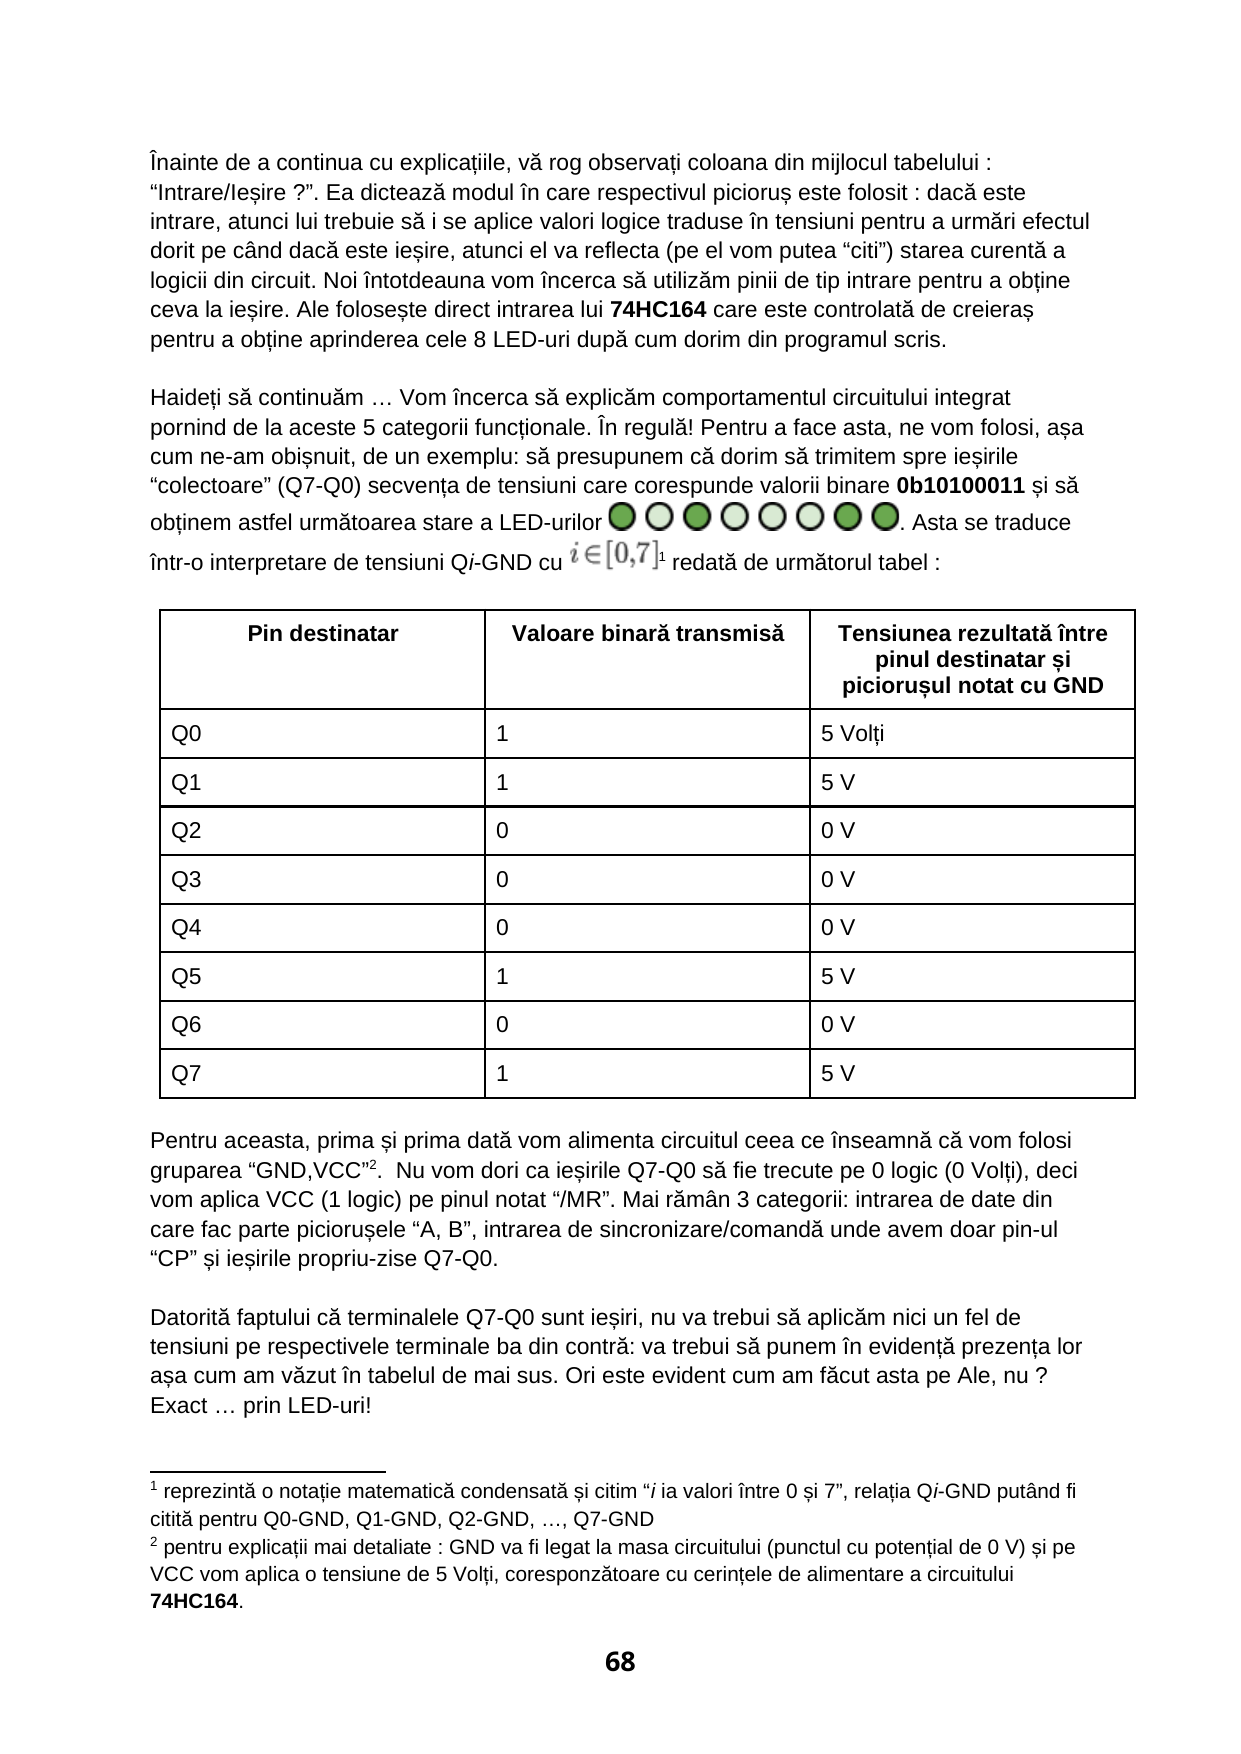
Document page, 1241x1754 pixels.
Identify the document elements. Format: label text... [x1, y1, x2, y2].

table_cell 1 [486, 953, 809, 999]
table_cell Q6 [161, 1002, 484, 1048]
text reprezintă o notație matematică condensată și citim “i ia valori între 0 și 7”, relația Qi-GND putând fi citită pentru Q0-GND, Q1-GND, Q2-GND, …, Q7-GND [150, 1478, 1091, 1531]
table_cell 1 [486, 1050, 809, 1097]
picture [608, 502, 900, 531]
table_cell Q2 [161, 808, 484, 854]
table_cell 0 [486, 808, 809, 854]
table_cell 0 V [811, 905, 1134, 951]
table_cell 5 V [811, 953, 1134, 999]
table_cell 0 V [811, 856, 1134, 902]
text Haideți să continuăm … Vom încerca să explicăm comportamentul circuitului integrat pornind de la aceste 5 categorii funcționale. În regulă! Pentru a face asta, ne vom folosi, așa cum ne-am obișnuit, de un exemplu: să presupunem că dorim să trimitem spre ieșirile “colectoare” (Q7-Q0) secvența de tensiuni care corespunde valorii binare 0b10100011 și să obținem astfel următoarea stare a LED-urilor . Asta se traduce într-o interpretare de tensiuni Qi-GND cu redată de următorul tabel : [150, 385, 1091, 575]
text pentru explicații mai detaliate : GND va fi legat la masa circuitului (punctul cu potențial de 0 V) și pe VCC vom aplica o tensiune de 5 Volți, coresponzătoare cu cerințele de alimentare a circuitului 74HC164. [150, 1534, 1091, 1613]
table_cell 0 [486, 905, 809, 951]
table_cell Q7 [161, 1050, 484, 1097]
table_cell Q3 [161, 856, 484, 902]
table_cell Q4 [161, 905, 484, 951]
table_cell Q1 [161, 759, 484, 805]
table_cell 5 Volți [811, 710, 1134, 757]
text Înainte de a continua cu explicațiile, vă rog observați coloana din mijlocul tabelului : “Intrare/Ieșire ?”. Ea dictează modul în care respectivul picioruș este folosit : dacă este intrare, atunci lui trebuie să i se aplice valori logice traduse în tensiuni pentru a urmări efectul dorit pe când dacă este ieșire, atunci el va reflecta (pe el vom putea “citi”) starea curentă a logicii din circuit. Noi întotdeauna vom încerca să utilizăm pinii de tip intrare pentru a obține ceva la ieșire. Ale folosește direct intrarea lui 74HC164 care este controlată de creieraș pentru a obține aprinderea cele 8 LED-uri după cum dorim din programul scris. [150, 150, 1091, 352]
picture [569, 539, 659, 571]
table_cell 1 [486, 759, 809, 805]
table_header Pin destinatar [161, 611, 484, 708]
text Pentru aceasta, prima și prima dată vom alimenta circuitul ceea ce înseamnă că vom folosi gruparea “GND,VCC”. Nu vom dori ca ieșirile Q7-Q0 să fie trecute pe 0 logic (0 Volți), deci vom aplica VCC (1 logic) pe pinul notat “/MR”. Mai rămân 3 categorii: intrarea de date din care fac parte piciorușele “A, B”, intrarea de sincronizare/comandă unde avem doar pin-ul “CP” și ieșirile propriu-zise Q7-Q0. [150, 1128, 1091, 1271]
table_cell 1 [486, 710, 809, 757]
table_cell 0 V [811, 808, 1134, 854]
text Datorită faptului că terminalele Q7-Q0 sunt ieșiri, nu va trebui să aplicăm nici un fel de tensiuni pe respectivele terminale ba din contră: va trebui să punem în evidență prezența lor așa cum am văzut în tabelul de mai sus. Ori este evident cum am făcut asta pe Ale, nu ? Exact … prin LED-uri! [150, 1304, 1091, 1418]
table_cell 0 V [811, 1002, 1134, 1048]
table_cell Q0 [161, 710, 484, 757]
table_header Valoare binară transmisă [486, 611, 809, 708]
table_cell Q5 [161, 953, 484, 999]
table_cell 5 V [811, 759, 1134, 805]
table_header Tensiunea rezultată între pinul destinatar și piciorușul notat cu GND [811, 611, 1134, 708]
table_cell 5 V [811, 1050, 1134, 1097]
table_cell 0 [486, 1002, 809, 1048]
table_cell 0 [486, 856, 809, 902]
